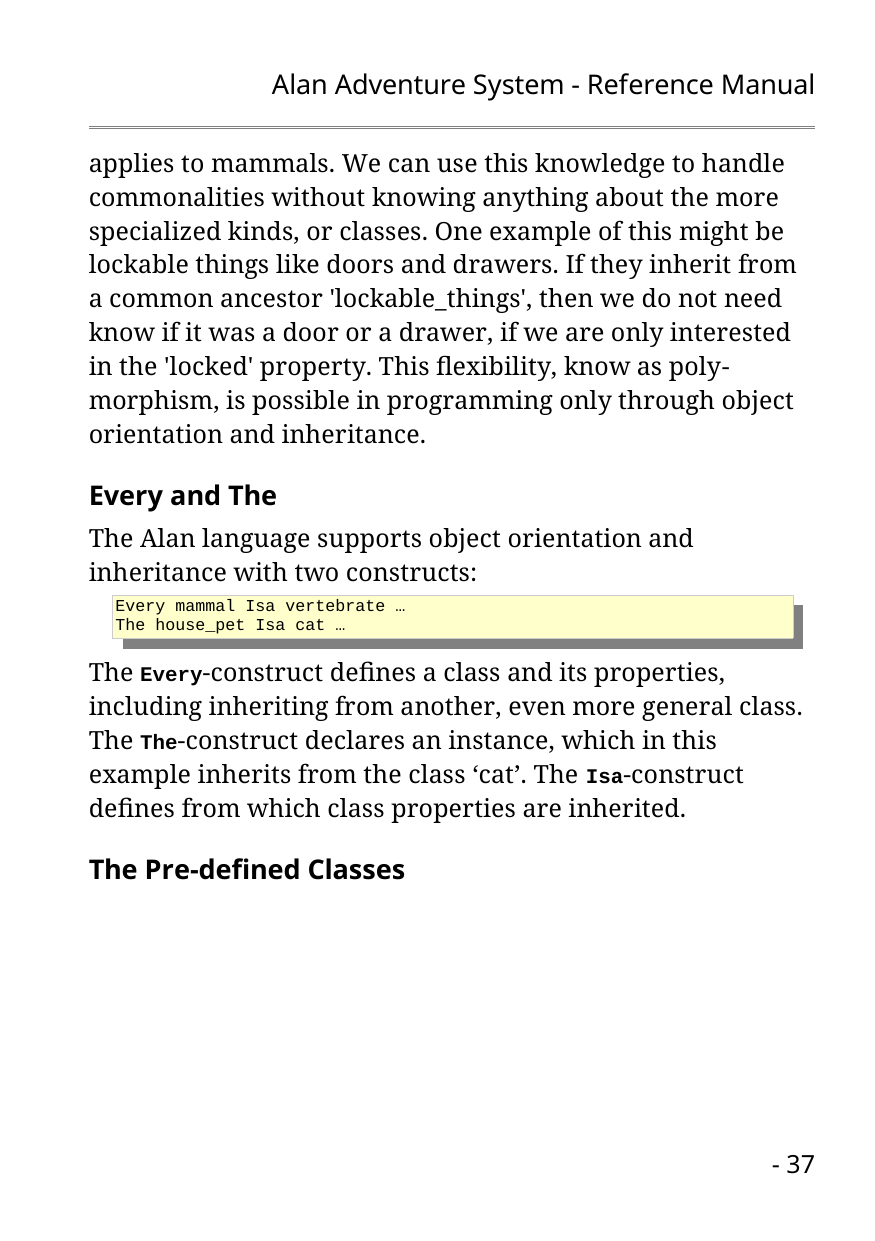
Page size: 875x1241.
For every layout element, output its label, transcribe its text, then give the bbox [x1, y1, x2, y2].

text Every mammal Isa vertebrate … [113, 596, 793, 613]
text applies to mammals. We can use this knowledge to handle commonalities without knowing anything about the more specialized kinds, or classes. One example of this might be lockable things like doors and drawers. If they inherit from a common ancestor 'lockable_things', then we do not need know if it was a door or a drawer, if we are only interested in the 'locked' property. This flexibility, know as poly­morphism, is possible in programming only through object orientation and inheritance. [88, 146, 815, 451]
text The Alan language supports object orientation and inheritance with two constructs: [88, 521, 815, 588]
text The house_pet Isa cat … [113, 613, 793, 638]
subtitle Every and The [88, 476, 815, 513]
text The Every-construct defines a class and its properties, including inheriting from another, even more general class. The The-construct declares an instance, which in this example inherits from the class ‘cat’. The Isa-construct defines from which class properties are inherited. [88, 655, 815, 825]
subtitle The Pre-defined Classes [88, 850, 815, 887]
